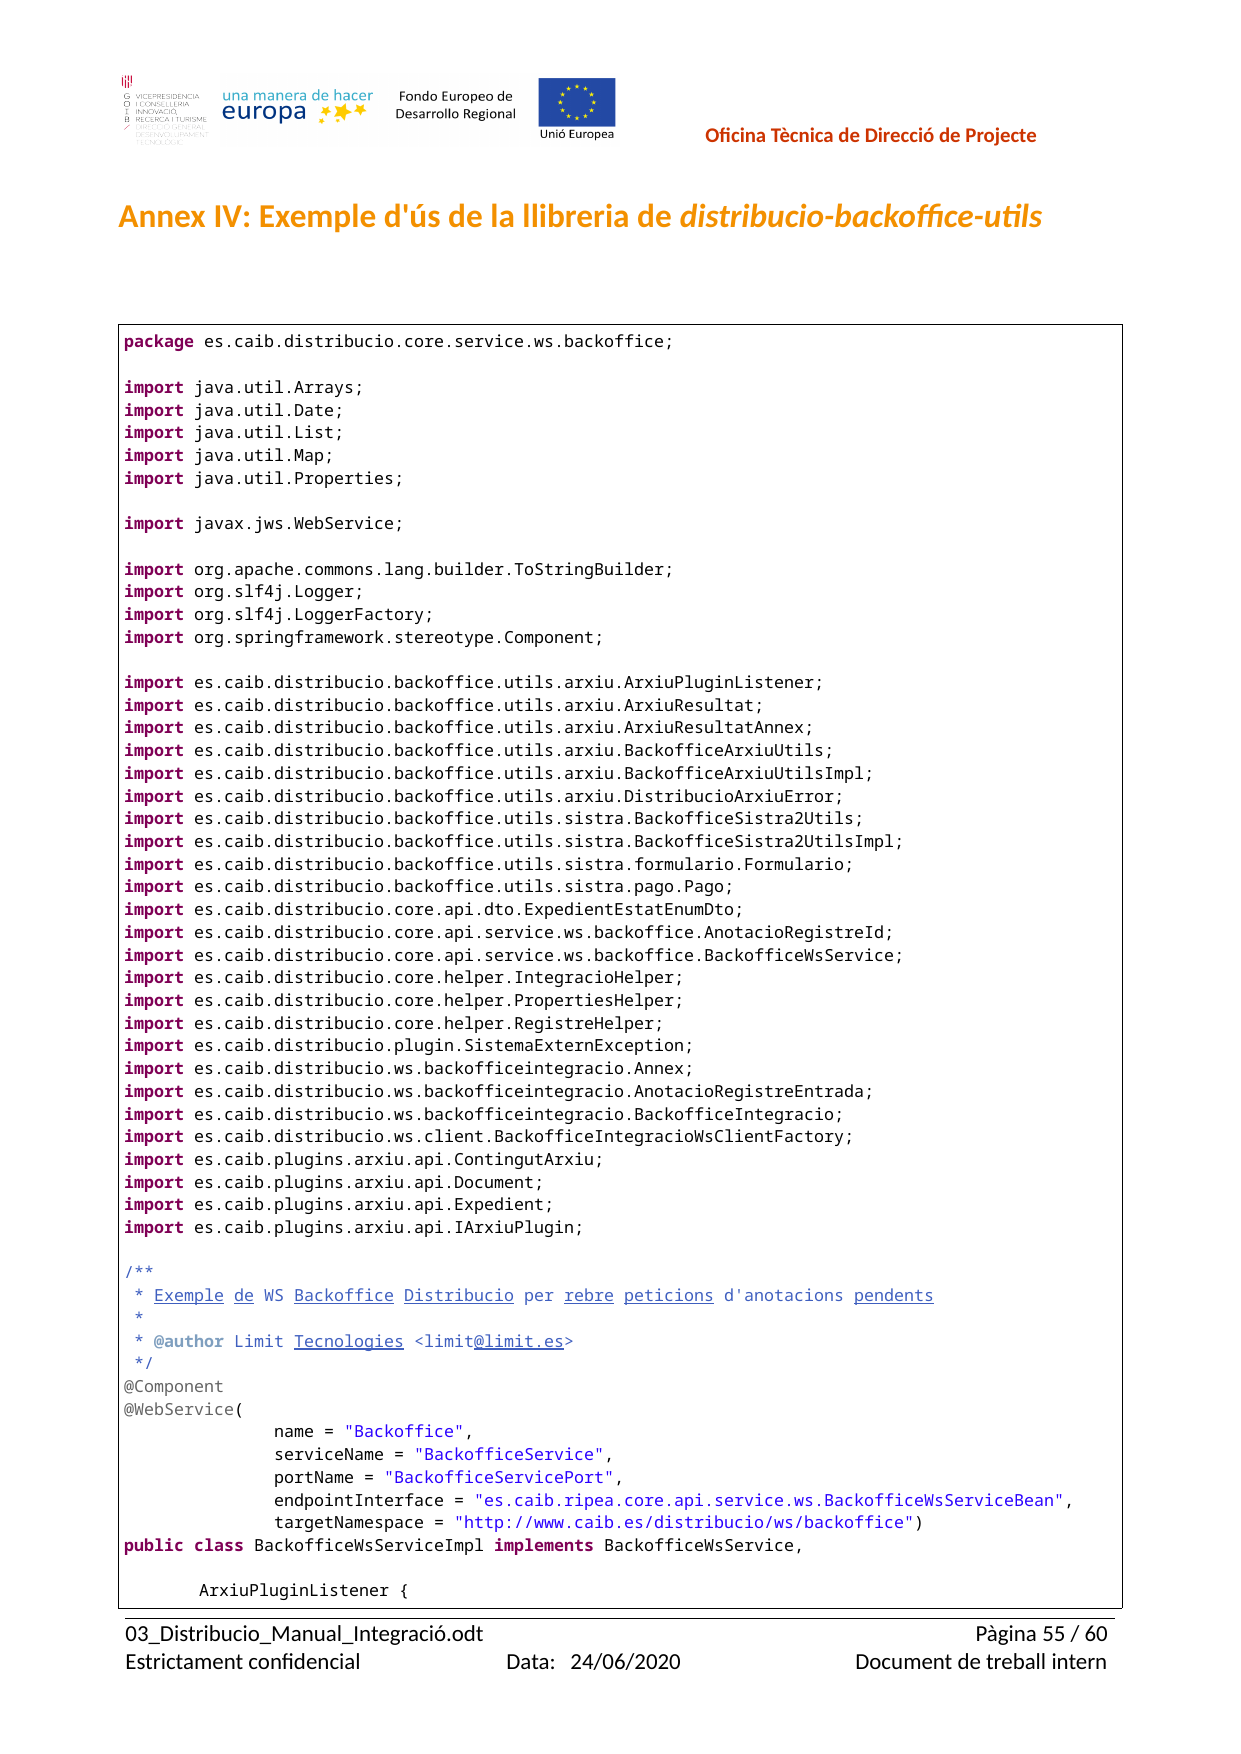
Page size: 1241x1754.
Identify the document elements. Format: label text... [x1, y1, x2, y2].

picture [219, 73, 621, 147]
table_header package es.caib.distribucio.core.service.ws.backoffice; import java.util.Arrays; import java.util.Date; import java.util.List; import java.util.Map; import java.util.Properties; import javax.jws.WebService; import org.apache.commons.lang.builder.ToStringBuilder; import org.slf4j.Logger; import org.slf4j.LoggerFactory; import org.springframework.stereotype.Component; import es.caib.distribucio.backoffice.utils.arxiu.ArxiuPluginListener; import es.caib.distribucio.backoffice.utils.arxiu.ArxiuResultat; import es.caib.distribucio.backoffice.utils.arxiu.ArxiuResultatAnnex; import es.caib.distribucio.backoffice.utils.arxiu.BackofficeArxiuUtils; import es.caib.distribucio.backoffice.utils.arxiu.BackofficeArxiuUtilsImpl; import es.caib.distribucio.backoffice.utils.arxiu.DistribucioArxiuError; import es.caib.distribucio.backoffice.utils.sistra.BackofficeSistra2Utils; import es.caib.distribucio.backoffice.utils.sistra.BackofficeSistra2UtilsImpl; import es.caib.distribucio.backoffice.utils.sistra.formulario.Formulario; import es.caib.distribucio.backoffice.utils.sistra.pago.Pago; import es.caib.distribucio.core.api.dto.ExpedientEstatEnumDto; import es.caib.distribucio.core.api.service.ws.backoffice.AnotacioRegistreId; import es.caib.distribucio.core.api.service.ws.backoffice.BackofficeWsService; import es.caib.distribucio.core.helper.IntegracioHelper; import es.caib.distribucio.core.helper.PropertiesHelper; import es.caib.distribucio.core.helper.RegistreHelper; import es.caib.distribucio.plugin.SistemaExternException; import es.caib.distribucio.ws.backofficeintegracio.Annex; import es.caib.distribucio.ws.backofficeintegracio.AnotacioRegistreEntrada; import es.caib.distribucio.ws.backofficeintegracio.BackofficeIntegracio; import es.caib.distribucio.ws.client.BackofficeIntegracioWsClientFactory; import es.caib.plugins.arxiu.api.ContingutArxiu; import es.caib.plugins.arxiu.api.Document; import es.caib.plugins.arxiu.api.Expedient; import es.caib.plugins.arxiu.api.IArxiuPlugin; /** * Exemple de WS Backoffice Distribucio per rebre peticions d'anotacions pendents * * @author Limit Tecnologies <limit@limit.es> */ @Component @WebService( name = "Backoffice", serviceName = "BackofficeService", portName = "BackofficeServicePort", endpointInterface = "es.caib.ripea.core.api.service.ws.BackofficeWsServiceBean", targetNamespace = "http://www.caib.es/distribucio/ws/backoffice") public class BackofficeWsServiceImpl implements BackofficeWsService, ArxiuPluginListener { [119, 325, 1122, 1607]
subtitle Annex IV: Exemple d'ús de la llibreria de distribucio-backoffice-utils [118, 195, 1122, 236]
picture [118, 73, 213, 147]
